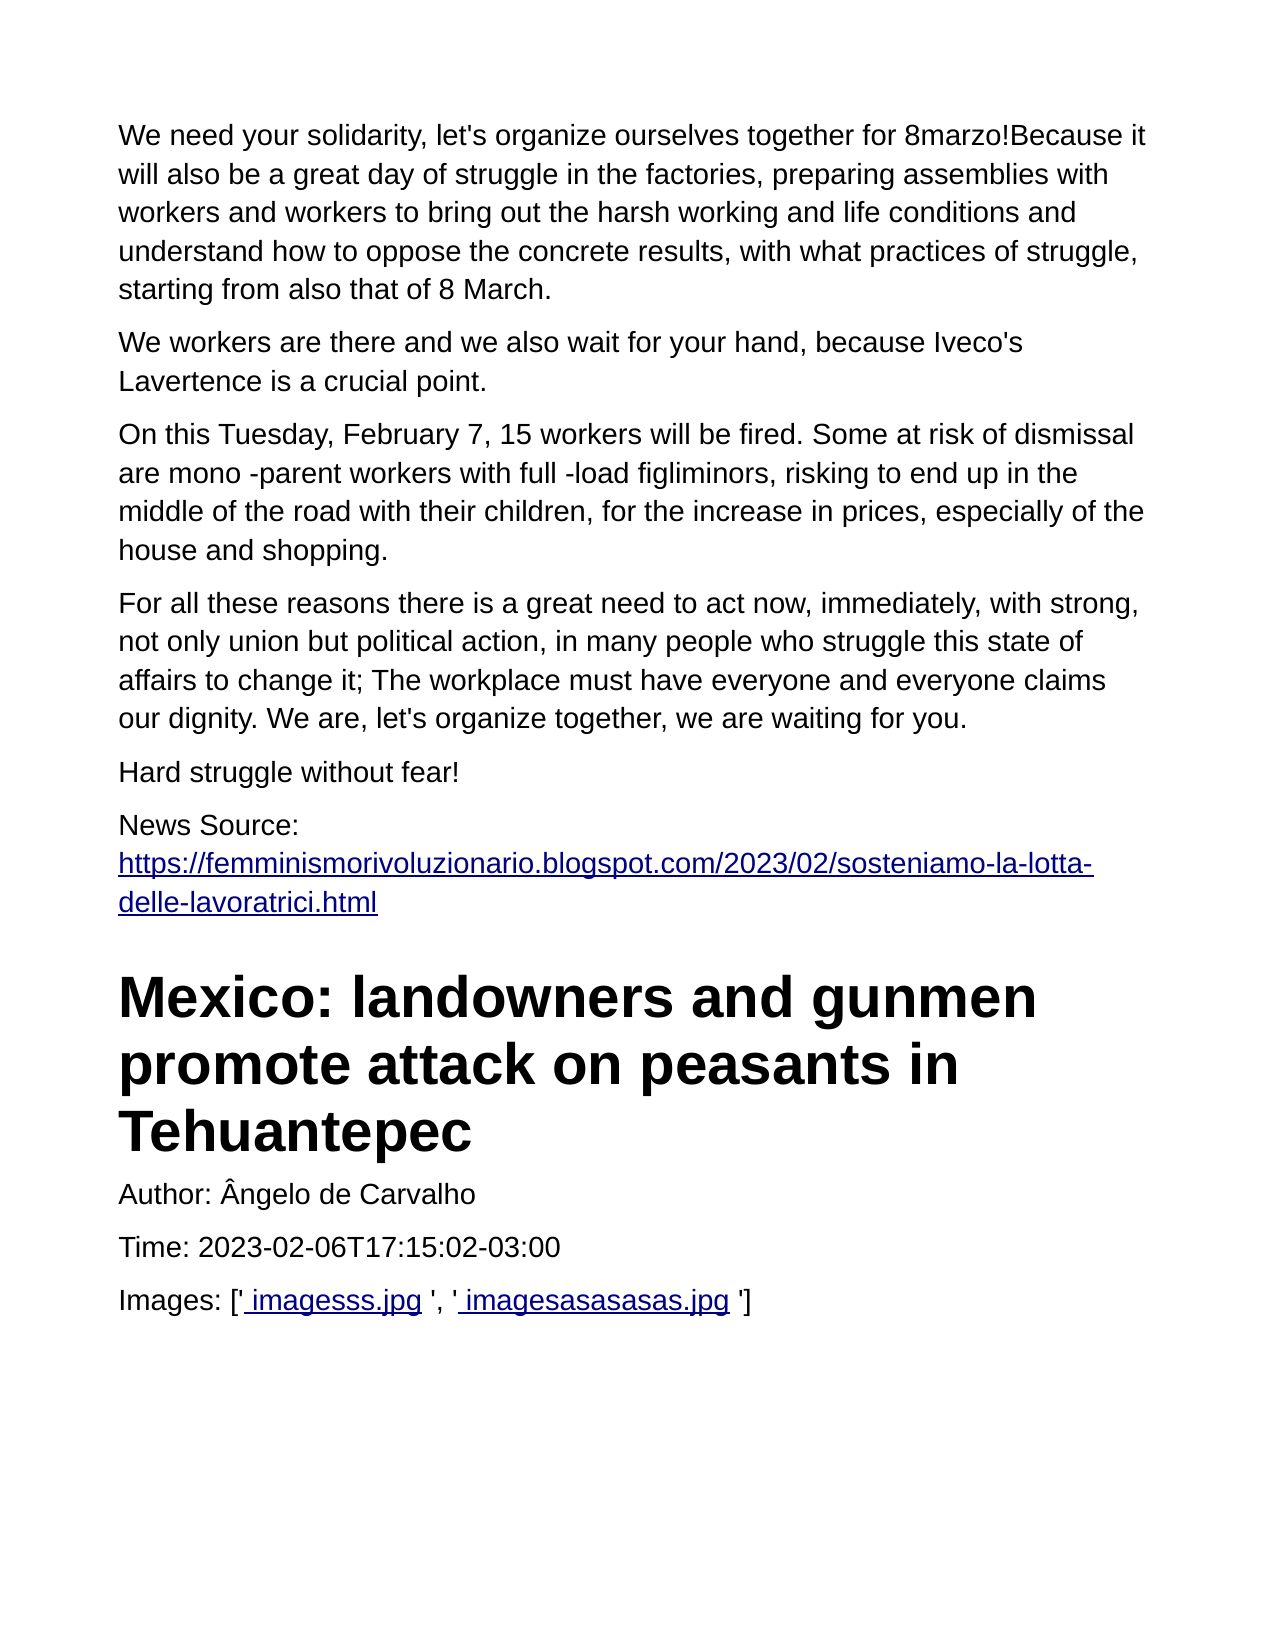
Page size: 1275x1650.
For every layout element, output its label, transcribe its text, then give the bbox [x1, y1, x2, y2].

text Author: Ângelo de Carvalho [118, 1177, 1157, 1210]
text On this Tuesday, February 7, 15 workers will be fired. Some at risk of dismissal are mono -parent workers with full -load figliminors, risking to end up in the middle of the road with their children, for the increase in prices, especially of the house and shopping. [118, 417, 1157, 566]
text News Source: https://femminismorivoluzionario.blogspot.com/2023/02/sosteniamo-la-lotta-delle-lavoratrici.html [118, 808, 1157, 918]
text Images: [' imagesss.jpg ', ' imagesasasasas.jpg '] [118, 1283, 1157, 1316]
text Time: 2023-02-06T17:15:02-03:00 [118, 1230, 1157, 1263]
text We workers are there and we also wait for your hand, because Iveco's Lavertence is a crucial point. [118, 325, 1157, 397]
subtitle Mexico: landowners and gunmen promote attack on peasants in Tehuantepec [118, 963, 1157, 1164]
text For all these reasons there is a great need to act now, immediately, with strong, not only union but political action, in many people who struggle this state of affairs to change it; The workplace must have everyone and everyone claims our dignity. We are, let's organize together, we are waiting for you. [118, 586, 1157, 735]
text Hard struggle without fear! [118, 754, 1157, 788]
text We need your solidarity, let's organize ourselves together for 8marzo!Because it will also be a great day of struggle in the factories, preparing assemblies with workers and workers to bring out the harsh working and life conditions and understand how to oppose the concrete results, with what practices of struggle, starting from also that of 8 March. [118, 118, 1157, 306]
